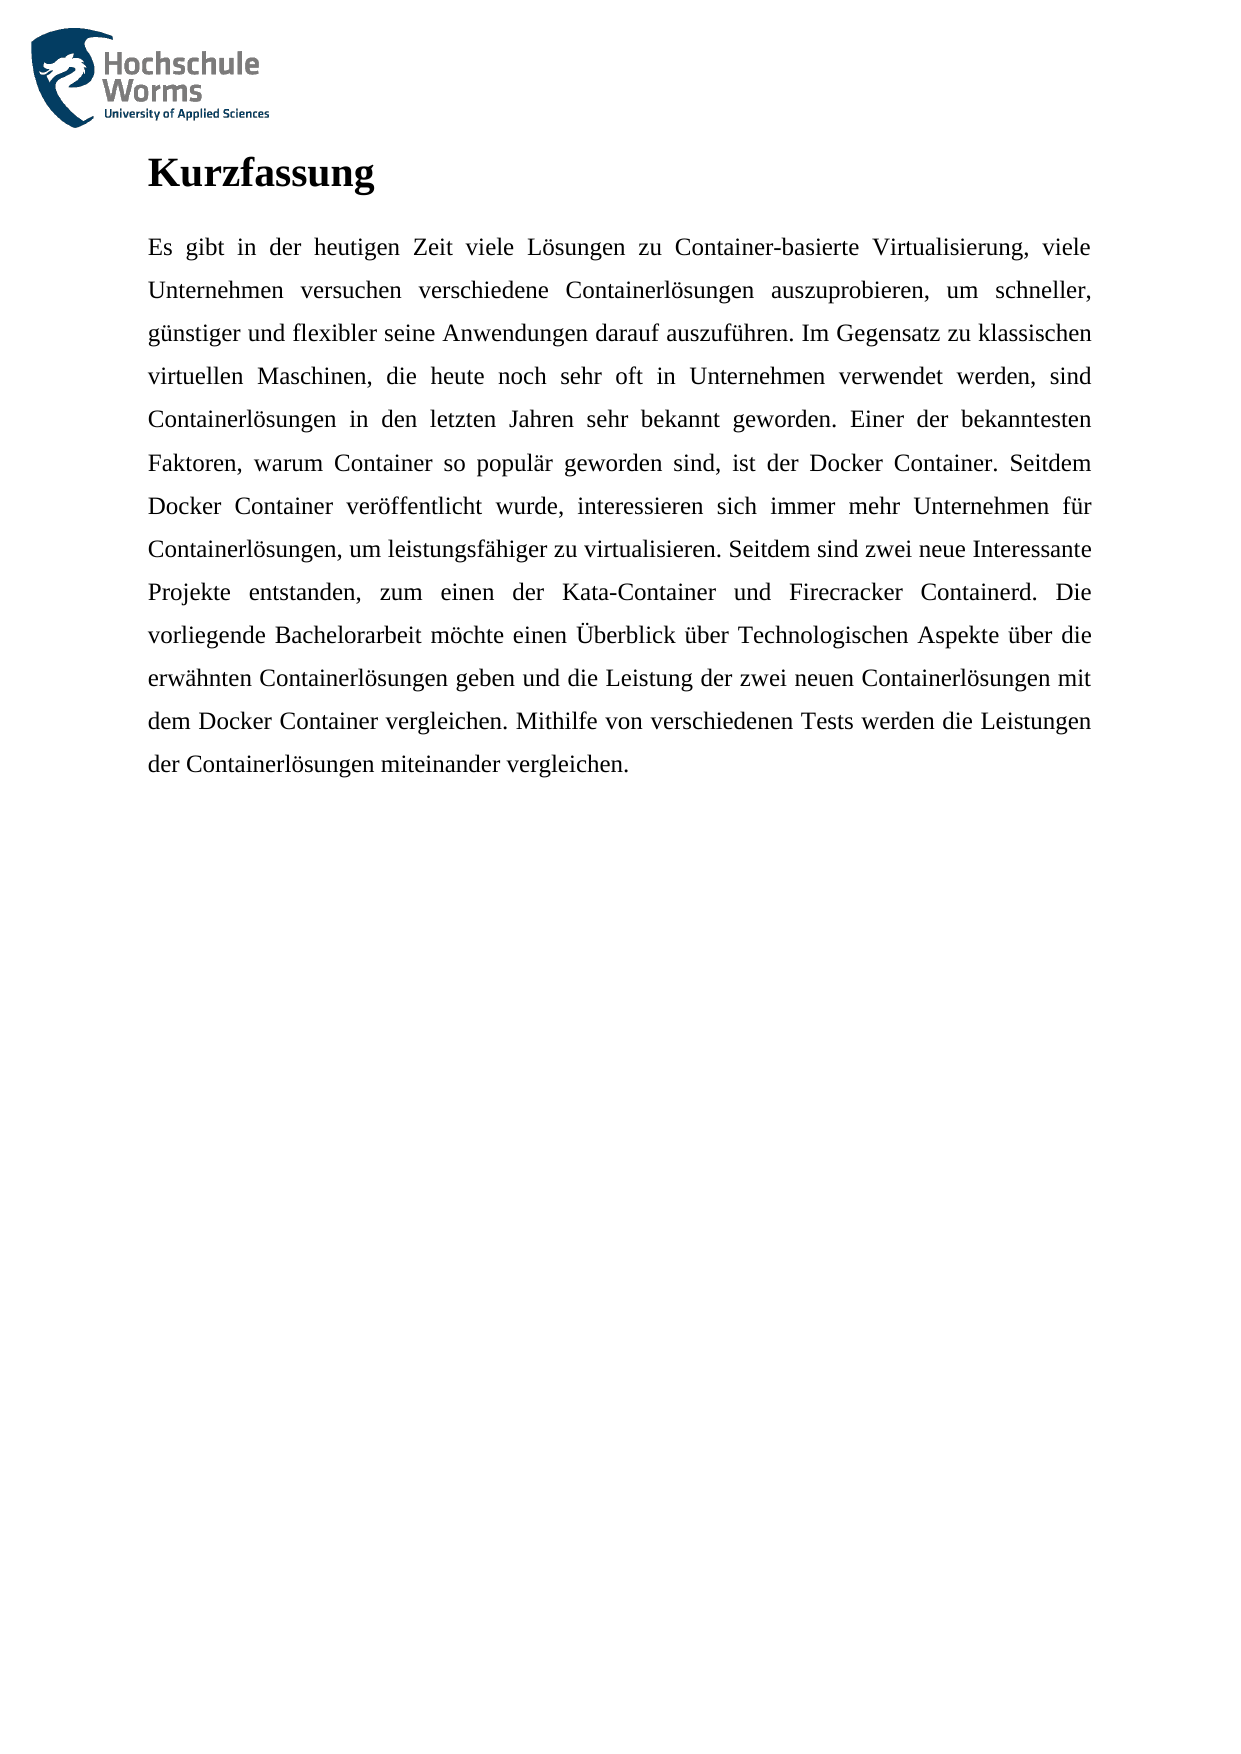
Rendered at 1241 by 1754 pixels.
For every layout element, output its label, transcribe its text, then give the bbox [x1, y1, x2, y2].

text Es gibt in der heutigen Zeit viele Lösungen zu Container-basierte Virtualisierung, viele Unternehmen versuchen verschiedene Containerlösungen auszuprobieren, um schneller, günstiger und flexibler seine Anwendungen darauf auszuführen. Im Gegensatz zu klassischen virtuellen Maschinen, die heute noch sehr oft in Unternehmen verwendet werden, sind Containerlösungen in den letzten Jahren sehr bekannt geworden. Einer der bekanntesten Faktoren, warum Container so populär geworden sind, ist der Docker Container. Seitdem Docker Container veröffentlicht wurde, interessieren sich immer mehr Unternehmen für Containerlösungen, um leistungsfähiger zu virtualisieren. Seitdem sind zwei neue Interessante Projekte entstanden, zum einen der Kata-Container und Firecracker Containerd. Die vorliegende Bachelorarbeit möchte einen Überblick über Technologischen Aspekte über die erwähnten Containerlösungen geben und die Leistung der zwei neuen Containerlösungen mit dem Docker Container vergleichen. Mithilfe von verschiedenen Tests werden die Leistungen der Containerlösungen miteinander vergleichen. [148, 232, 1092, 778]
text Kurzfassung [148, 148, 1092, 196]
